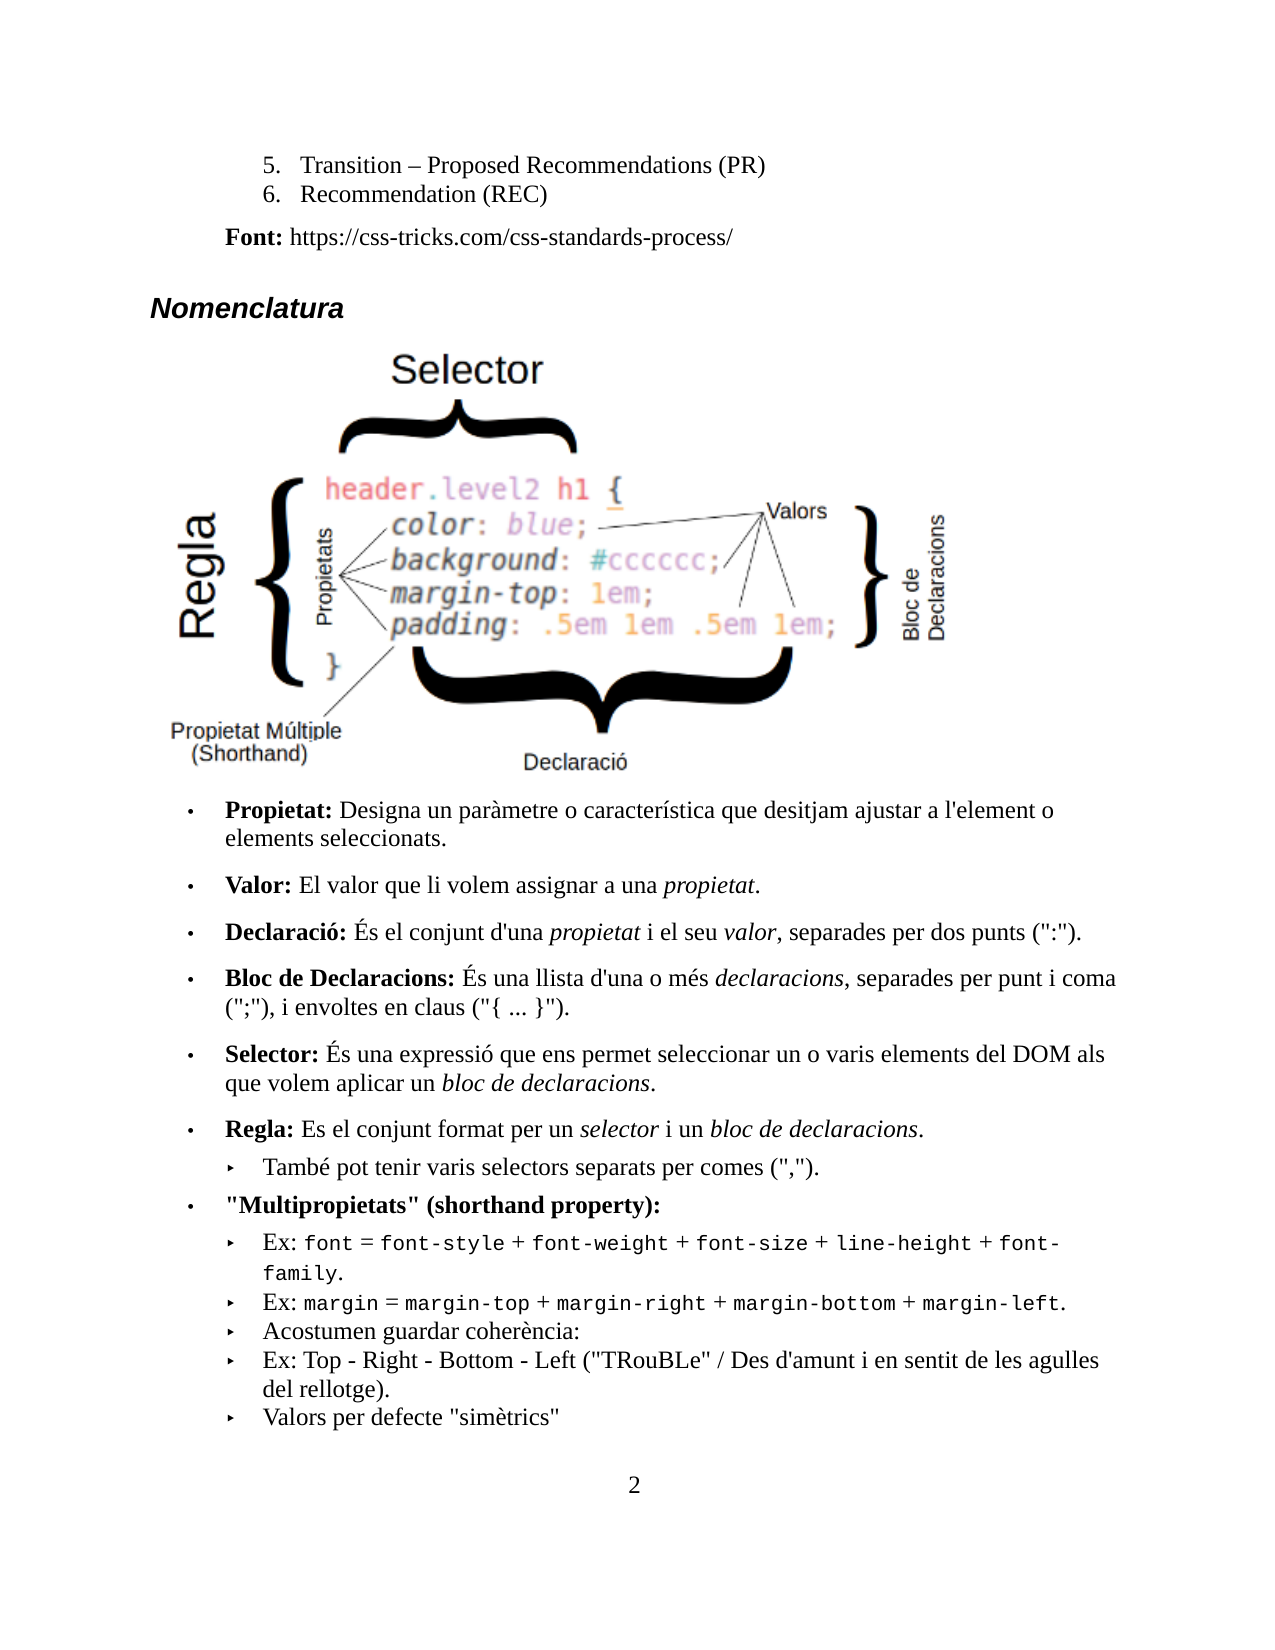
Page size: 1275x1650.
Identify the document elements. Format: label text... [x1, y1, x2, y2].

subtitle Nomenclatura [150, 291, 1125, 325]
picture [150, 337, 963, 786]
list Ex: margin = margin-top + margin-right + margin-bottom + margin-left. [225, 1287, 1125, 1316]
list Acostumen guardar coherència: [225, 1316, 1125, 1345]
list Selector: És una expressió que ens permet seleccionar un o varis elements del DOM als que volem aplicar un bloc de declaracions. [187, 1039, 1125, 1096]
list Valor: El valor que li volem assignar a una propietat. [187, 870, 1125, 899]
list Recommendation (REC) [262, 179, 1125, 207]
list Ex: Top - Right - Bottom - Left ("TRouBLe" / Des d'amunt i en sentit de les agulles del rellotge). [225, 1345, 1125, 1402]
list Bloc de Declaracions: És una llista d'una o més declaracions, separades per punt i coma (";"), i envoltes en claus ("{ ... }"). [187, 963, 1125, 1021]
list Transition – Proposed Recommendations (PR) [262, 150, 1125, 179]
list Declaració: És el conjunt d'una propietat i el seu valor, separades per dos punts (":"). [187, 917, 1125, 946]
list "Multipropietats" (shorthand property): [187, 1190, 1125, 1218]
list Valors per defecte "simètrics" [225, 1402, 1125, 1431]
list Regla: Es el conjunt format per un selector i un bloc de declaracions. [187, 1114, 1125, 1143]
list Ex: font = font-style + font-weight + font-size + line-height + font-family. [225, 1227, 1125, 1287]
list Propietat: Designa un paràmetre o característica que desitjam ajustar a l'element o elements seleccionats. [187, 795, 1125, 852]
list També pot tenir varis selectors separats per comes (","). [225, 1152, 1125, 1181]
text Font: https://css-tricks.com/css-standards-process/ [225, 222, 1125, 251]
